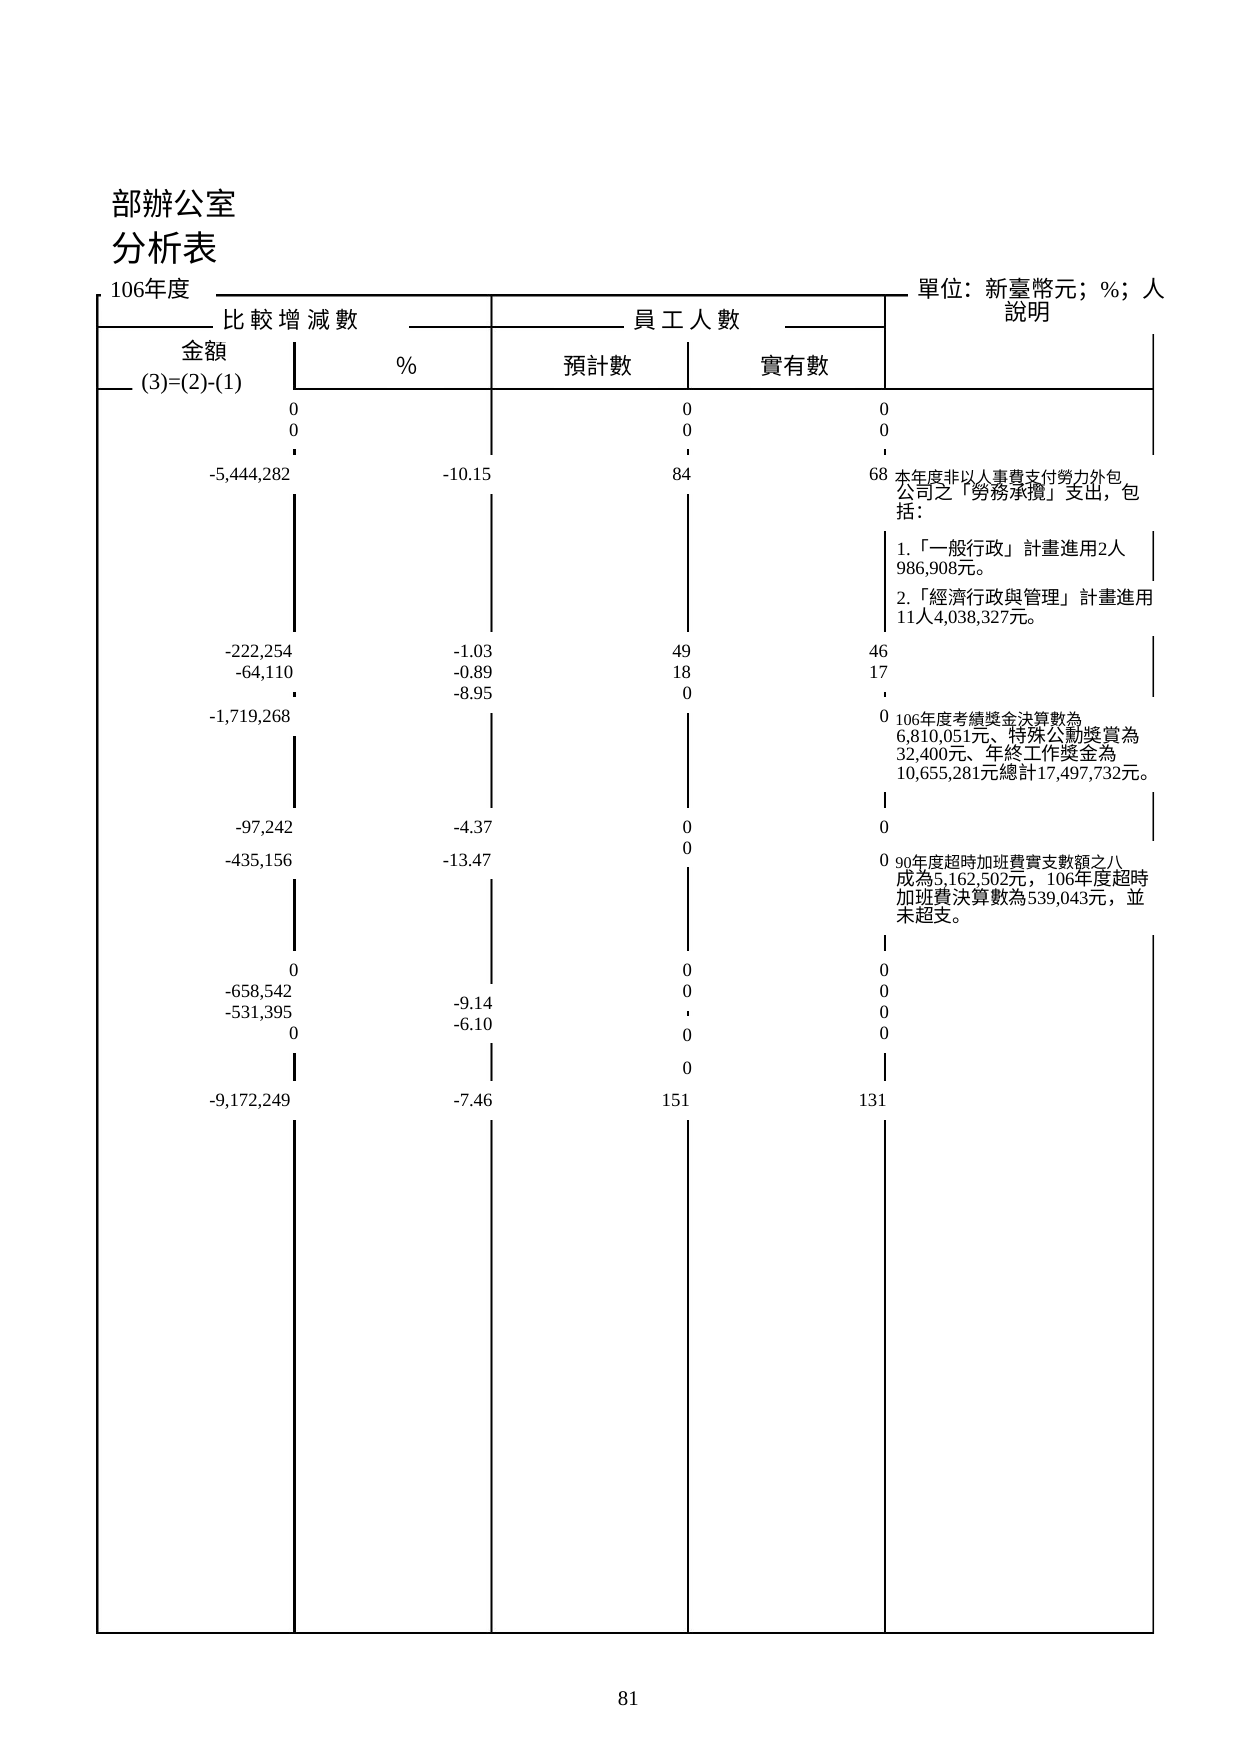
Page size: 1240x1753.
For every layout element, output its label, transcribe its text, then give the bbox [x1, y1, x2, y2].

text 0 [682, 981, 703, 1002]
text 986,908元。 [896, 559, 1141, 578]
text 0 [682, 1058, 703, 1078]
text 0 [879, 420, 925, 441]
text -0.89 [453, 662, 507, 683]
text 0 [682, 399, 703, 420]
text 0 [682, 420, 703, 441]
text -10.15 [443, 464, 506, 485]
text -97,242 [235, 817, 310, 838]
text 0 [289, 1023, 310, 1044]
text 0 90年度超時加班費實支數額之八 [879, 849, 1182, 870]
text 0 [682, 838, 703, 859]
text -222,254 [225, 641, 310, 662]
text 0 [879, 1002, 925, 1023]
text 括： [896, 503, 1185, 522]
text 員 工 人 數 [633, 310, 776, 333]
text 0 [289, 399, 310, 420]
text 成為5,162,502元，106年度超時 [896, 870, 1182, 889]
text -1,719,268 [209, 706, 310, 727]
text -9.14 [453, 993, 507, 1013]
text 11人4,038,327元。 [896, 608, 1174, 627]
text 0 [879, 399, 925, 420]
text 部辦公室 [111, 191, 266, 222]
text 46 [869, 641, 926, 662]
text -658,542 [225, 981, 310, 1002]
text -7.46 [453, 1090, 507, 1111]
text 18 [672, 662, 703, 683]
text 6,810,051元、特殊公勳獎賞為 [896, 727, 1171, 746]
text -9,172,249 [209, 1090, 310, 1111]
text 0 106年度考績獎金決算數為 [879, 706, 1171, 727]
text 10,655,281元總計17,497,732元。 [896, 764, 1171, 783]
text 68 本年度非以人事費支付勞力外包 [869, 464, 1185, 485]
text (3)=(2)-(1) [141, 371, 284, 394]
text 0 [289, 420, 310, 441]
text 17 [869, 662, 926, 683]
text ％ [395, 356, 435, 379]
text 0 [682, 683, 703, 704]
text 32,400元、年終工作獎金為 [896, 746, 1171, 764]
picture [96, 294, 1155, 1634]
text 2.「經濟行政與管理」計畫進用 [896, 590, 1174, 608]
text 公司之「勞務承攬」支出，包 [896, 485, 1185, 503]
text 說明 [1004, 302, 1177, 325]
text 未超支。 [896, 908, 1182, 927]
text 1.「一般行政」計畫進用2人 [896, 541, 1141, 559]
text 分析表 [111, 233, 253, 268]
text -6.10 [453, 1013, 507, 1034]
text 81 [618, 1689, 652, 1710]
text -531,395 [225, 1002, 310, 1023]
text -13.47 [443, 849, 506, 870]
text 131 [858, 1090, 900, 1111]
text 加班費決算數為539,043元，並 [896, 889, 1182, 908]
text -5,444,282 [209, 464, 310, 485]
text 106年度 [110, 279, 207, 302]
text 151 [661, 1090, 703, 1111]
text 0 [682, 817, 703, 838]
text -8.95 [453, 683, 507, 704]
text 0 [879, 817, 925, 838]
text -435,156 [225, 849, 310, 870]
text 比 較 增 減 數 [222, 310, 400, 333]
text 實有數 [760, 356, 846, 379]
text -4.37 [453, 817, 507, 838]
text 49 [672, 641, 703, 662]
text -64,110 [235, 662, 310, 683]
text 0 [289, 960, 310, 981]
text 金額 [181, 341, 244, 362]
text 預計數 [563, 356, 649, 379]
text 84 [672, 464, 703, 485]
text 單位：新臺幣元；%；人 [917, 279, 1177, 302]
text 0 [682, 960, 703, 981]
text 0 [879, 960, 925, 981]
text 0 [682, 1025, 703, 1046]
text -1.03 [453, 641, 507, 662]
text 0 [879, 981, 925, 1002]
text 0 [879, 1023, 925, 1044]
